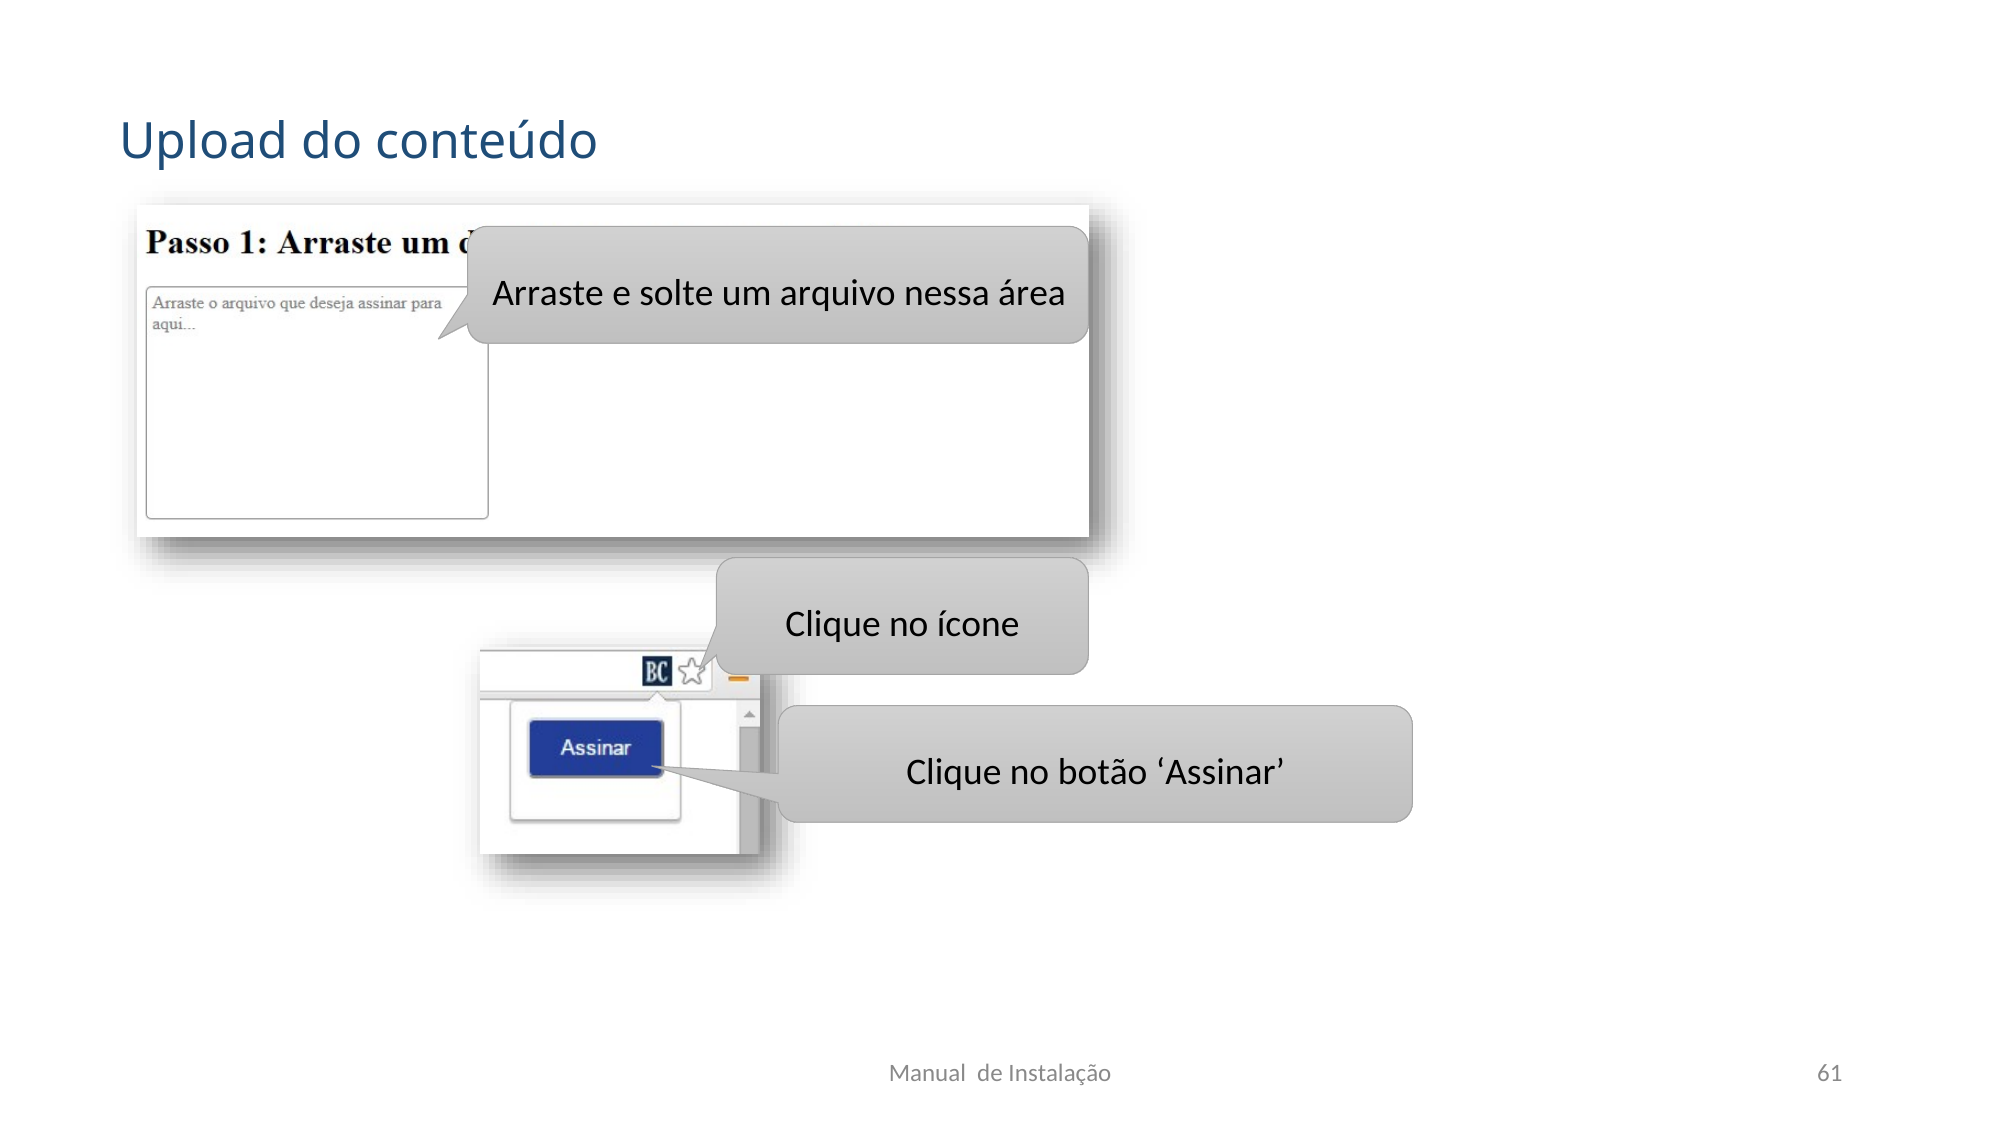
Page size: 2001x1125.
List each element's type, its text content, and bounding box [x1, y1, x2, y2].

subtitle Upload do conteúdo [119, 106, 1842, 174]
